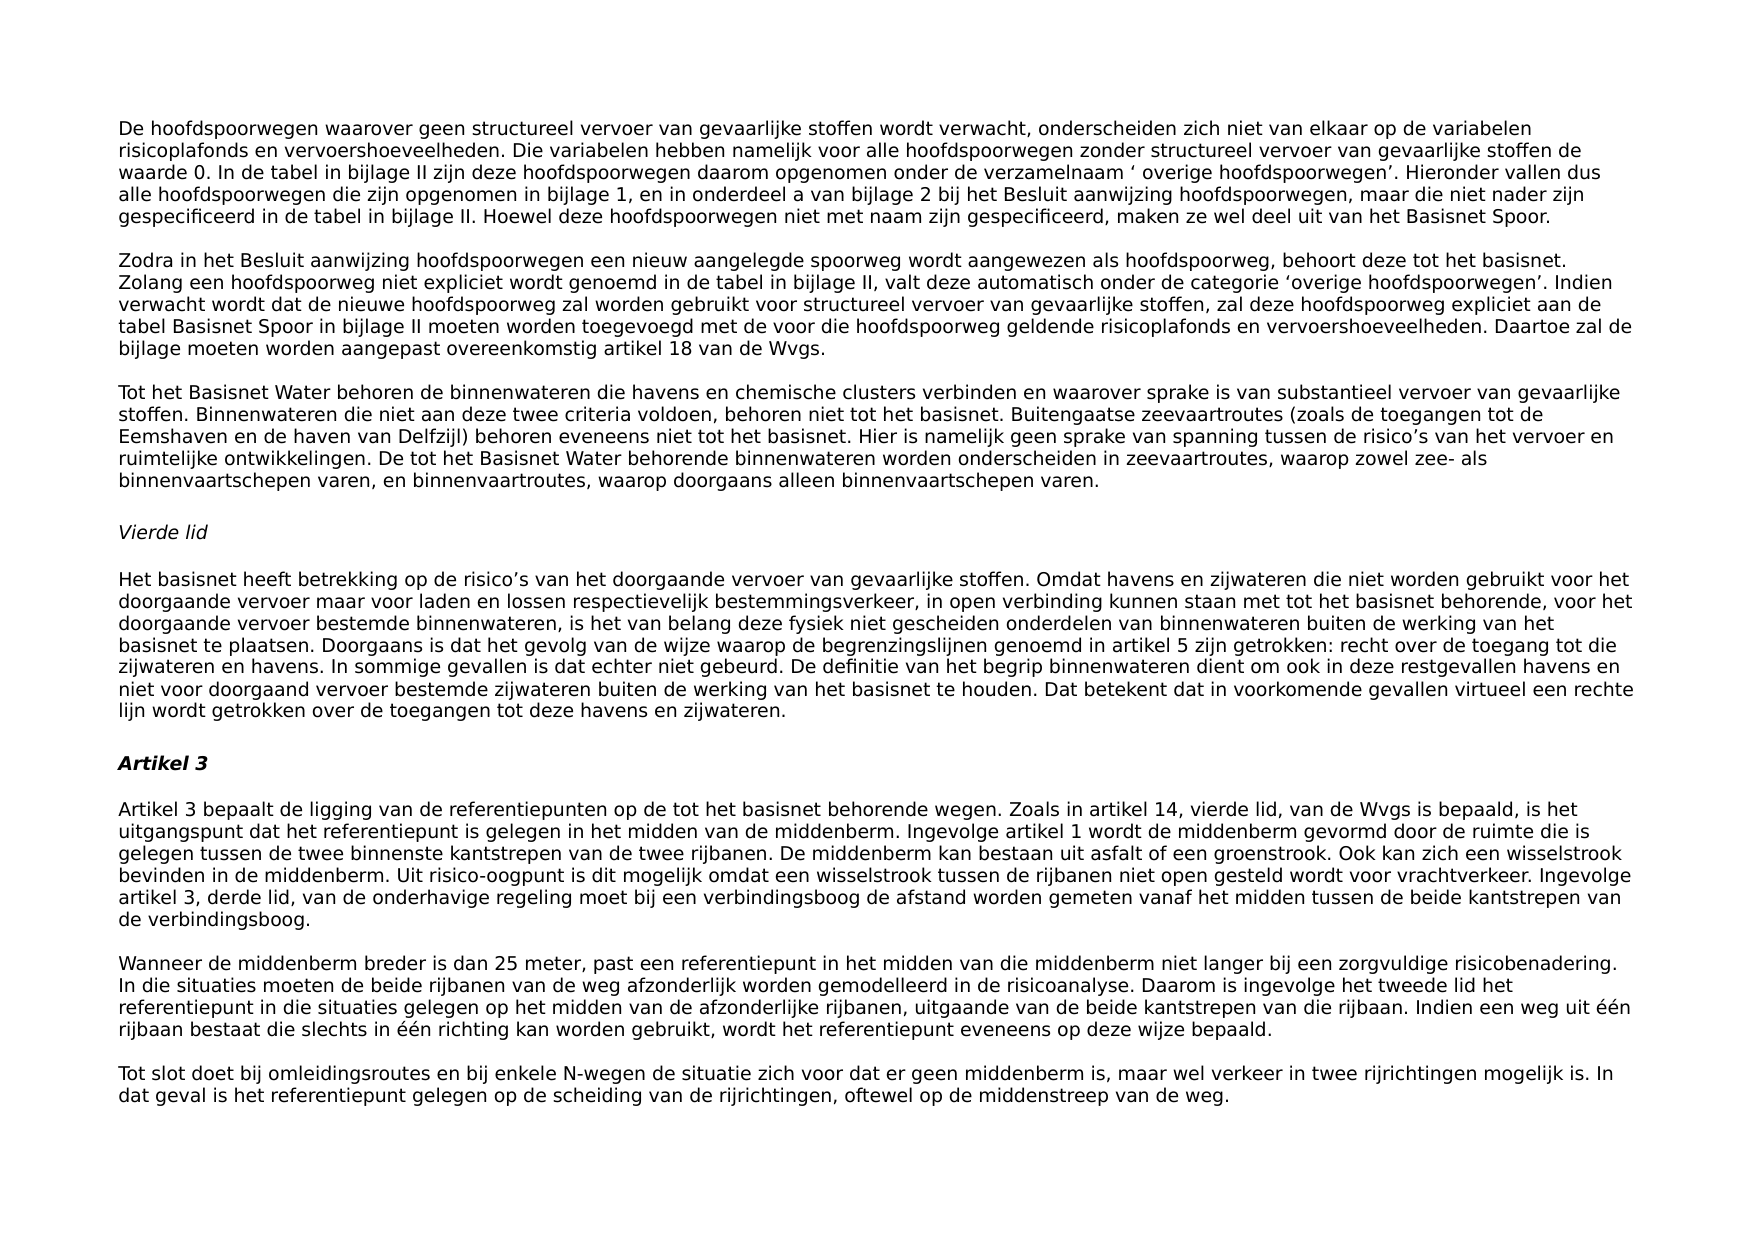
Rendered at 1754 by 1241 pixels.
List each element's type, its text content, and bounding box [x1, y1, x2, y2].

text Wanneer de middenberm breder is dan 25 meter, past een referentiepunt in het midden van die middenberm niet langer bij een zorgvuldige risicobenadering. In die situaties moeten de beide rijbanen van de weg afzonderlijk worden gemodelleerd in de risicoanalyse. Daarom is ingevolge het tweede lid het referentiepunt in die situaties gelegen op het midden van de afzonderlijke rijbanen, uitgaande van de beide kantstrepen van die rijbaan. Indien een weg uit één rijbaan bestaat die slechts in één richting kan worden gebruikt, wordt het referentiepunt eveneens op deze wijze bepaald. [118, 953, 1636, 1041]
text Tot het Basisnet Water behoren de binnenwateren die havens en chemische clusters verbinden en waarover sprake is van substantieel vervoer van gevaarlijke stoffen. Binnenwateren die niet aan deze twee criteria voldoen, behoren niet tot het basisnet. Buitengaatse zeevaartroutes (zoals de toegangen tot de Eemshaven en de haven van Delfzijl) behoren eveneens niet tot het basisnet. Hier is namelijk geen sprake van spanning tussen de risico’s van het vervoer en ruimtelijke ontwikkelingen. De tot het Basisnet Water behorende binnenwateren worden onderscheiden in zeevaartroutes, waarop zowel zee- als binnenvaartschepen varen, en binnenvaartroutes, waarop doorgaans alleen binnenvaartschepen varen. [118, 382, 1636, 492]
subtitle Vierde lid [118, 522, 1636, 543]
text Het basisnet heeft betrekking op de risico’s van het doorgaande vervoer van gevaarlijke stoffen. Omdat havens en zijwateren die niet worden gebruikt voor het doorgaande vervoer maar voor laden en lossen respectievelijk bestemmingsverkeer, in open verbinding kunnen staan met tot het basisnet behorende, voor het doorgaande vervoer bestemde binnenwateren, is het van belang deze fysiek niet gescheiden onderdelen van binnenwateren buiten de werking van het basisnet te plaatsen. Doorgaans is dat het gevolg van de wijze waarop de begrenzingslijnen genoemd in artikel 5 zijn getrokken: recht over de toegang tot die zijwateren en havens. In sommige gevallen is dat echter niet gebeurd. De definitie van het begrip binnenwateren dient om ook in deze restgevallen havens en niet voor doorgaand vervoer bestemde zijwateren buiten de werking van het basisnet te houden. Dat betekent dat in voorkomende gevallen virtueel een rechte lijn wordt getrokken over de toegangen tot deze havens en zijwateren. [118, 568, 1636, 722]
text Tot slot doet bij omleidingsroutes en bij enkele N-wegen de situatie zich voor dat er geen middenberm is, maar wel verkeer in twee rijrichtingen mogelijk is. In dat geval is het referentiepunt gelegen op de scheiding van de rijrichtingen, oftewel op de middenstreep van de weg. [118, 1063, 1636, 1107]
text Artikel 3 bepaalt de ligging van de referentiepunten op de tot het basisnet behorende wegen. Zoals in artikel 14, vierde lid, van de Wvgs is bepaald, is het uitgangspunt dat het referentiepunt is gelegen in het midden van de middenberm. Ingevolge artikel 1 wordt de middenberm gevormd door de ruimte die is gelegen tussen de twee binnenste kantstrepen van de twee rijbanen. De middenberm kan bestaan uit asfalt of een groenstrook. Ook kan zich een wisselstrook bevinden in de middenberm. Uit risico-oogpunt is dit mogelijk omdat een wisselstrook tussen de rijbanen niet open gesteld wordt voor vrachtverkeer. Ingevolge artikel 3, derde lid, van de onderhavige regeling moet bij een verbindingsboog de afstand worden gemeten vanaf het midden tussen de beide kantstrepen van de verbindingsboog. [118, 799, 1636, 931]
subtitle Artikel 3 [118, 752, 1636, 774]
text Zodra in het Besluit aanwijzing hoofdspoorwegen een nieuw aangelegde spoorweg wordt aangewezen als hoofdspoorweg, behoort deze tot het basisnet. Zolang een hoofdspoorweg niet expliciet wordt genoemd in de tabel in bijlage II, valt deze automatisch onder de categorie ‘overige hoofdspoorwegen’. Indien verwacht wordt dat de nieuwe hoofdspoorweg zal worden gebruikt voor structureel vervoer van gevaarlijke stoffen, zal deze hoofdspoorweg expliciet aan de tabel Basisnet Spoor in bijlage II moeten worden toegevoegd met de voor die hoofdspoorweg geldende risicoplafonds en vervoershoeveelheden. Daartoe zal de bijlage moeten worden aangepast overeenkomstig artikel 18 van de Wvgs. [118, 250, 1636, 360]
text De hoofdspoorwegen waarover geen structureel vervoer van gevaarlijke stoffen wordt verwacht, onderscheiden zich niet van elkaar op de variabelen risicoplafonds en vervoershoeveelheden. Die variabelen hebben namelijk voor alle hoofdspoorwegen zonder structureel vervoer van gevaarlijke stoffen de waarde 0. In de tabel in bijlage II zijn deze hoofdspoorwegen daarom opgenomen onder de verzamelnaam ‘ overige hoofdspoorwegen’. Hieronder vallen dus alle hoofdspoorwegen die zijn opgenomen in bijlage 1, en in onderdeel a van bijlage 2 bij het Besluit aanwijzing hoofdspoorwegen, maar die niet nader zijn gespecificeerd in de tabel in bijlage II. Hoewel deze hoofdspoorwegen niet met naam zijn gespecificeerd, maken ze wel deel uit van het Basisnet Spoor. [118, 118, 1636, 228]
